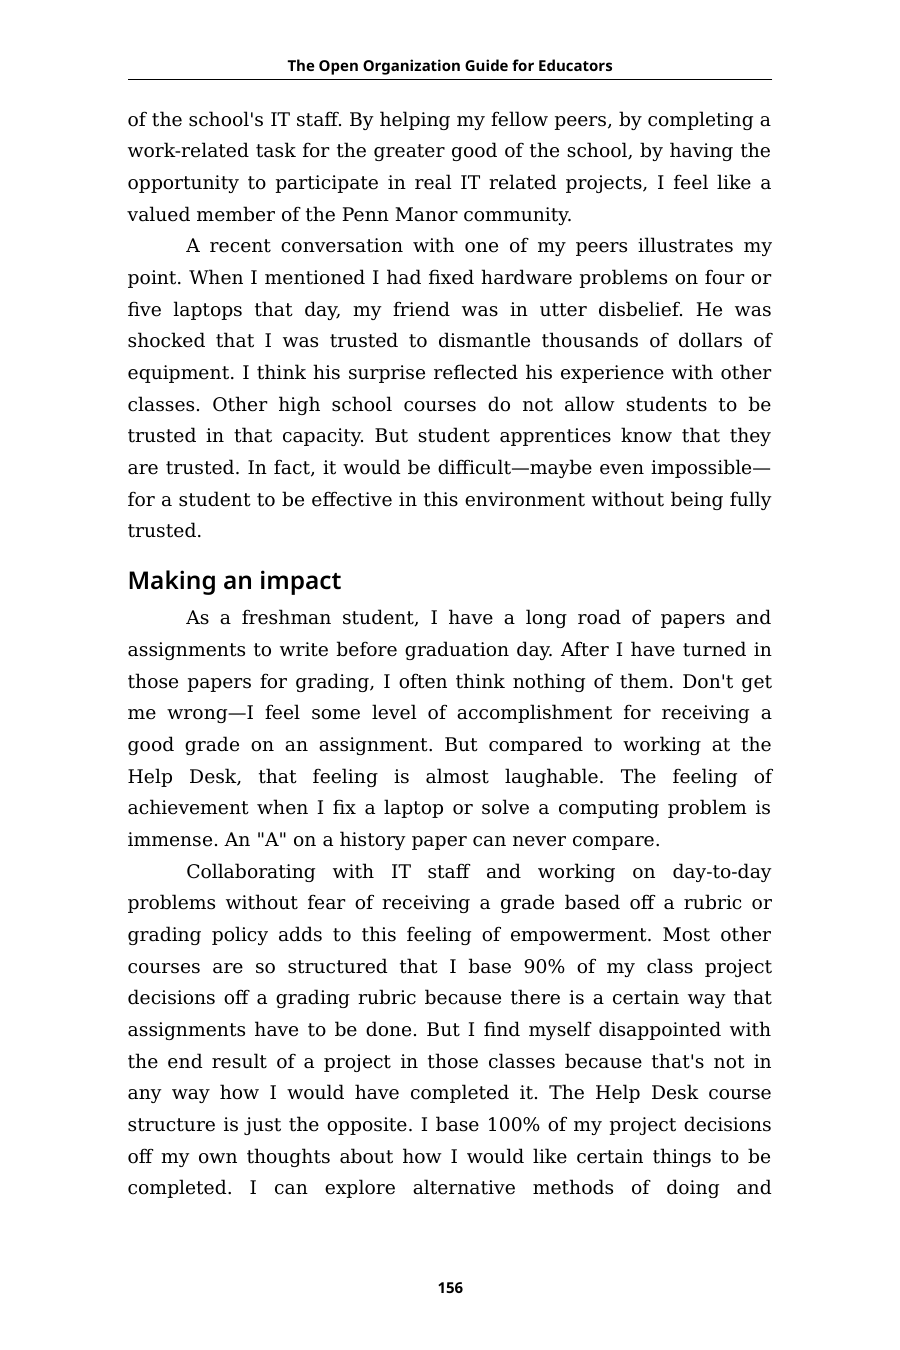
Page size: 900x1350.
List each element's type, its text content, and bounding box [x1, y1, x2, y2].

text As a freshman student, I have a long road of papers and assignments to write before graduation day. After I have turned in those papers for grading, I often think nothing of them. Don't get me wrong—I feel some level of accomplishment for receiving a good grade on an assignment. But compared to working at the Help Desk, that feeling is almost laughable. The feeling of achievement when I fix a laptop or solve a computing problem is immense. An "A" on a history paper can never compare. [127, 607, 772, 851]
text A recent conversation with one of my peers illustrates my point. When I mentioned I had fixed hardware problems on four or five laptops that day, my friend was in utter disbelief. He was shocked that I was trusted to dismantle thousands of dollars of equipment. I think his surprise reflected his experience with other classes. Other high school courses do not allow students to be trusted in that capacity. But student apprentices know that they are trusted. In fact, it would be difficult—maybe even impossible—for a student to be effective in this environment without being fully trusted. [127, 235, 772, 542]
subtitle Making an impact [127, 567, 772, 595]
text Collaborating with IT staff and working on day-to-day problems without fear of receiving a grade based off a rubric or grading policy adds to this feeling of empowerment. Most other courses are so structured that I base 90% of my class project decisions off a grading rubric because there is a certain way that assignments have to be done. But I find myself disappointed with the end result of a project in those classes because that's not in any way how I would have completed it. The Help Desk course structure is just the opposite. I base 100% of my project decisions off my own thoughts about how I would like certain things to be completed. I can explore alternative methods of doing and [127, 861, 772, 1199]
text of the school's IT staff. By helping my fellow peers, by completing a work-related task for the greater good of the school, by having the opportunity to participate in real IT related projects, I feel like a valued member of the Penn Manor community. [127, 109, 772, 226]
